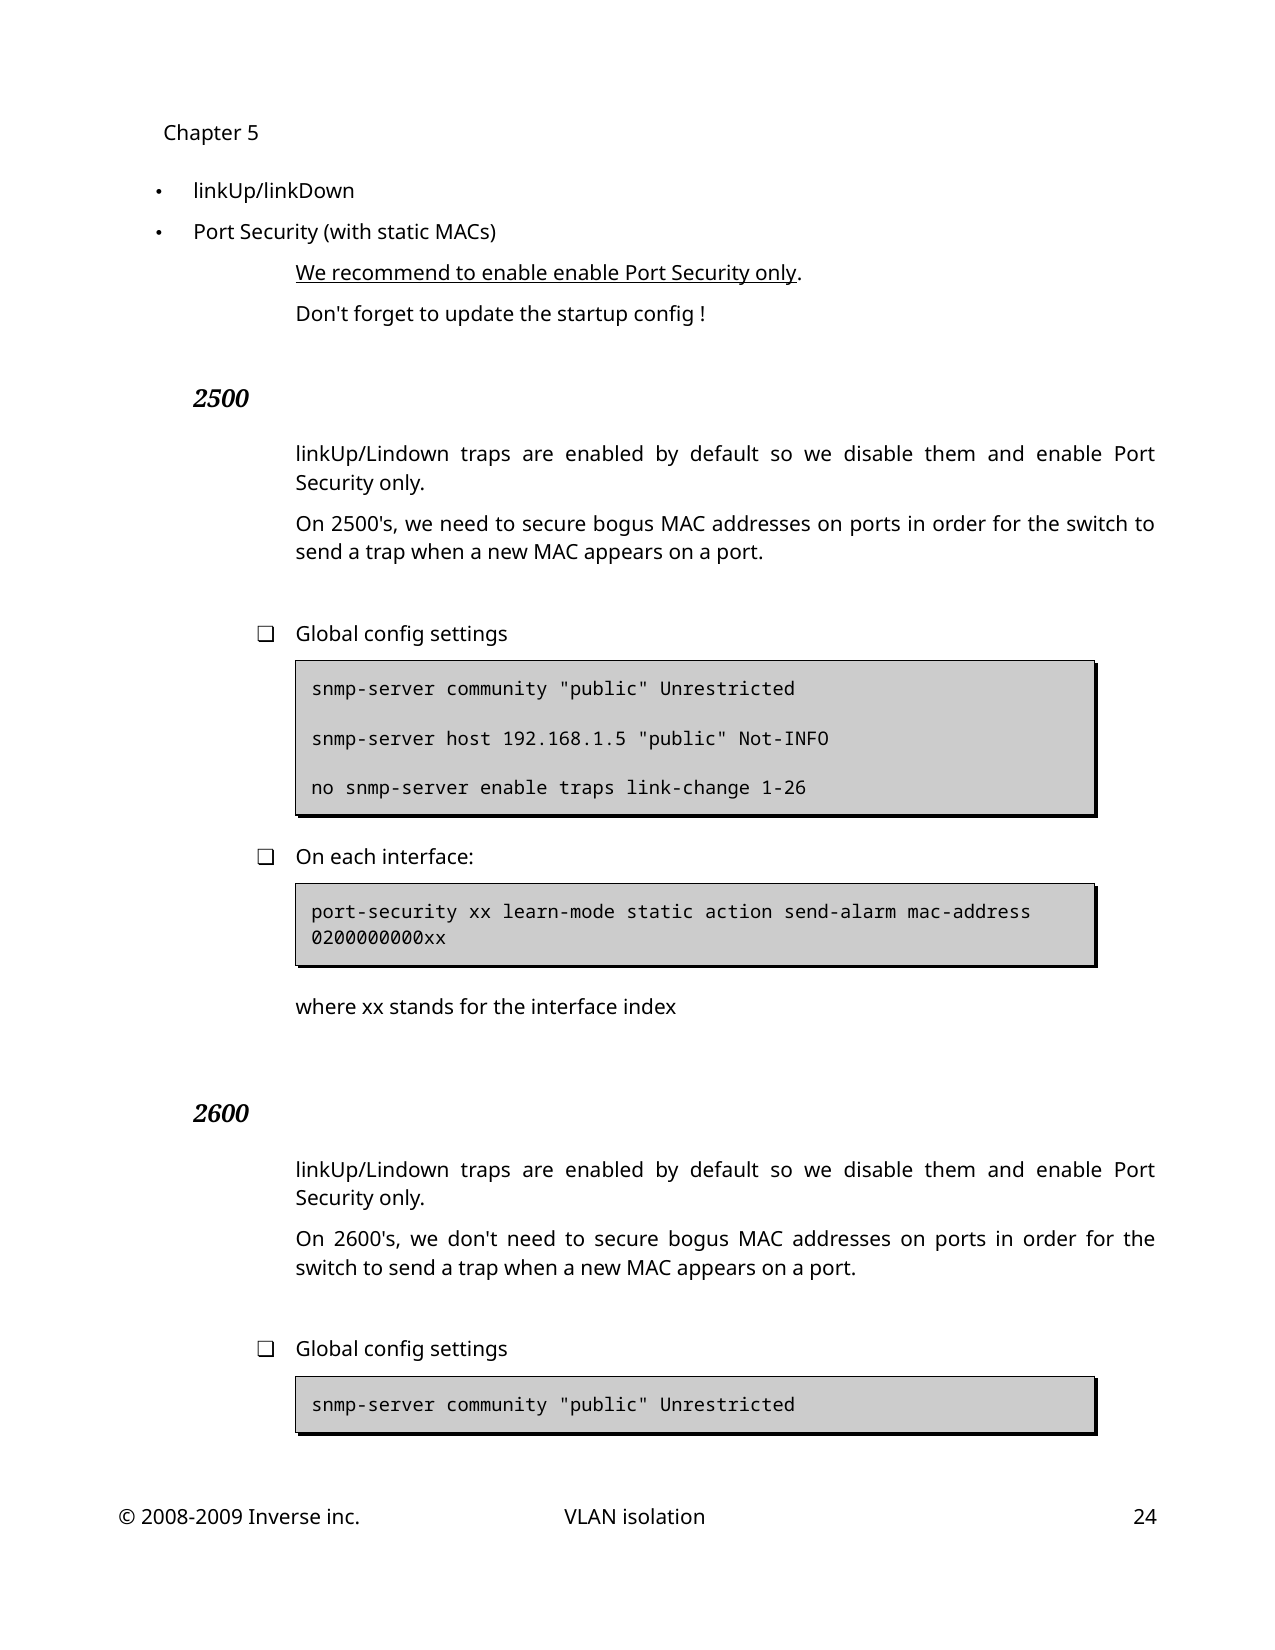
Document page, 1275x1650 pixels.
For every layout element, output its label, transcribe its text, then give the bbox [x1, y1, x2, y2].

text no snmp-server enable traps link-change 1-26 [296, 758, 1094, 814]
text snmp-server host 192.168.1.5 "public" Not-INFO [296, 709, 1094, 750]
text On 2500's, we need to secure bogus MAC addresses on ports in order for the switch to send a trap when a new MAC appears on a port. [295, 509, 1157, 566]
text linkUp/Lindown traps are enabled by default so we disable them and enable Port Security only. [295, 439, 1157, 496]
text snmp-server community "public" Unrestricted [296, 661, 1094, 701]
subtitle 2500 [156, 381, 1157, 414]
text linkUp/Lindown traps are enabled by default so we disable them and enable Port Security only. [295, 1155, 1157, 1212]
list ❏ Global config settings [256, 619, 1157, 647]
list ❏ On each interface: [256, 842, 1157, 870]
list ❏ Global config settings [256, 1334, 1157, 1363]
text On 2600's, we don't need to secure bogus MAC addresses on ports in order for the switch to send a trap when a new MAC appears on a port. [295, 1224, 1157, 1281]
text Don't forget to update the startup config ! [295, 299, 1157, 327]
list Port Security (with static MACs) [156, 217, 1157, 245]
list linkUp/linkDown [156, 176, 1157, 204]
text where xx stands for the interface index [295, 992, 1157, 1021]
text snmp-server community "public" Unrestricted [296, 1377, 1094, 1432]
subtitle 2600 [156, 1096, 1157, 1130]
text port-security xx learn-mode static action send-alarm mac-address 0200000000xx [296, 884, 1094, 965]
text We recommend to enable enable Port Security only. [295, 258, 1157, 286]
